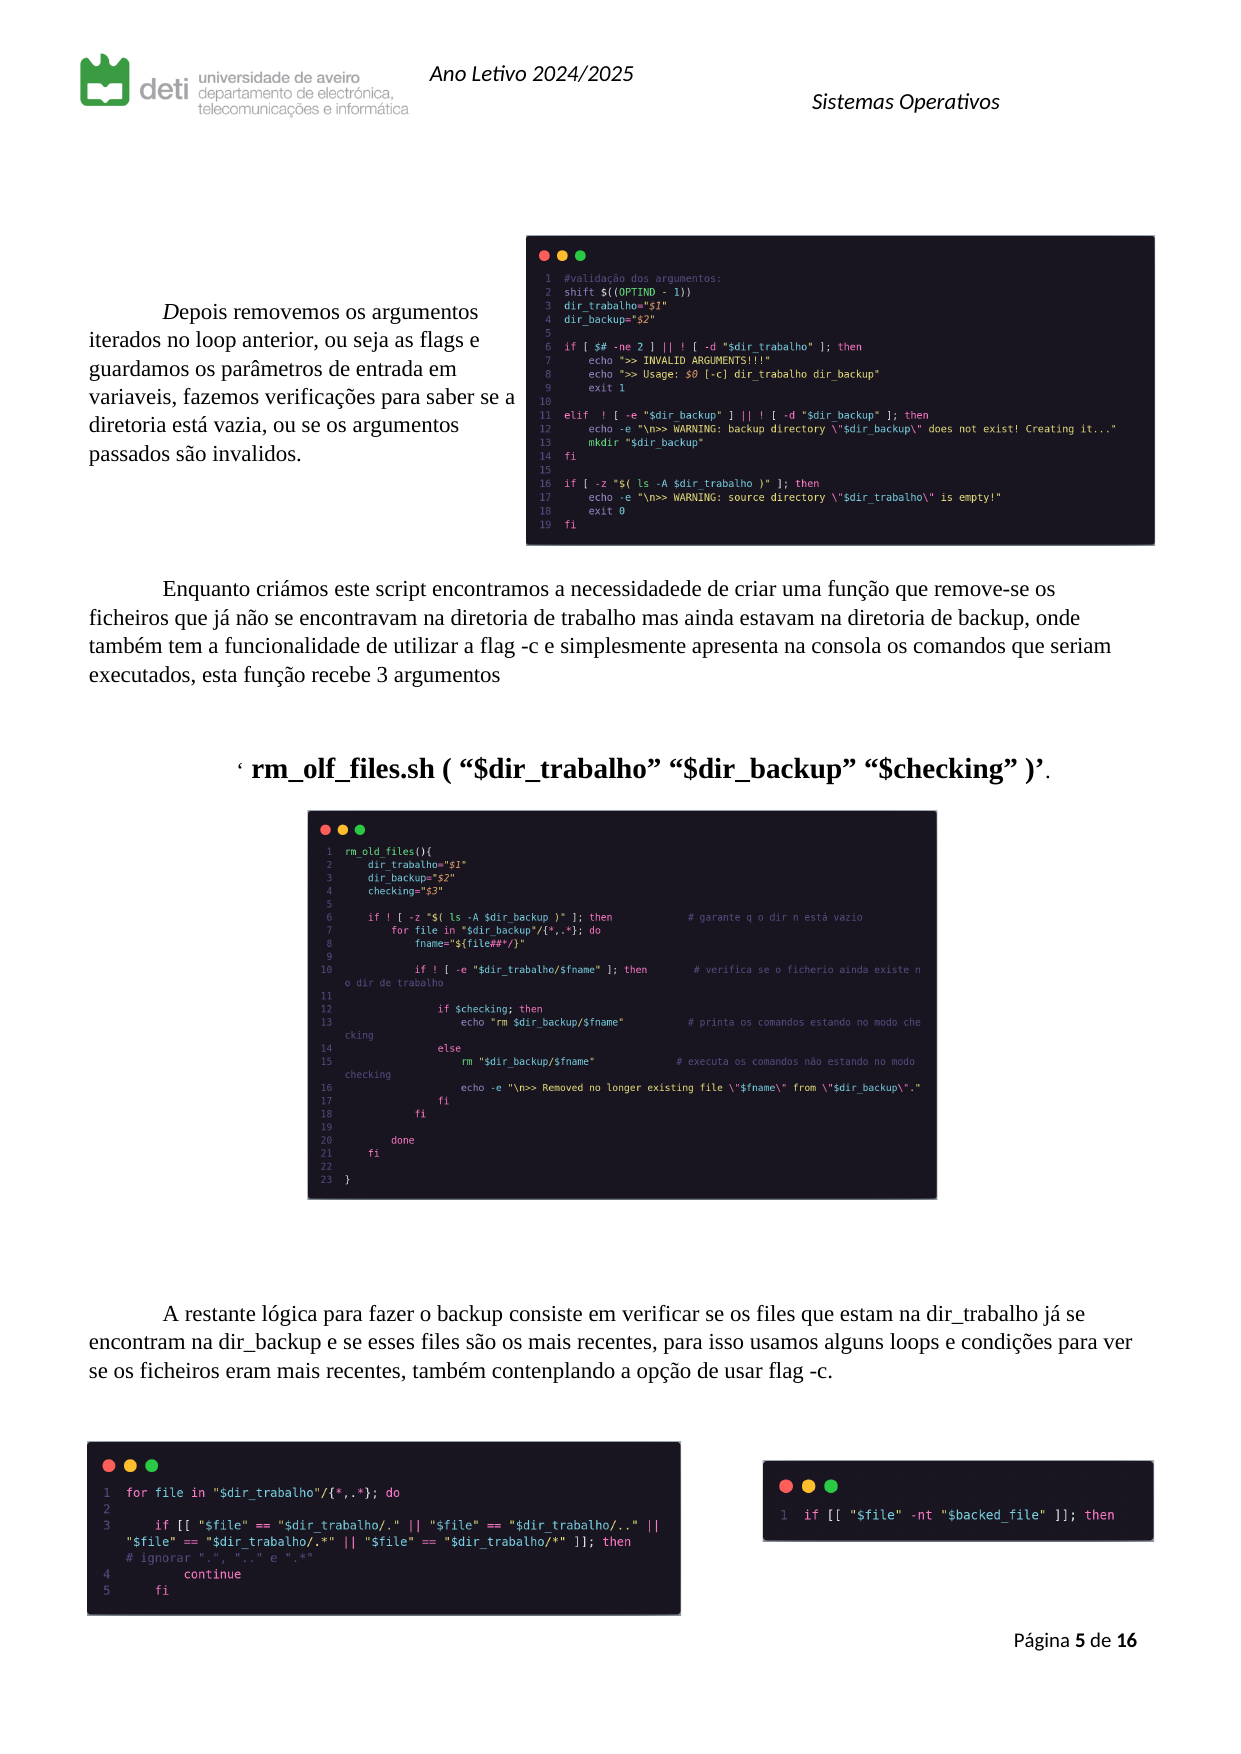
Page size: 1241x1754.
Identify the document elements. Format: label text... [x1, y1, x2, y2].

text Enquanto criámos este script encontramos a necessidadede de criar uma função que remove-se os ficheiros que já não se encontravam na diretoria de trabalho mas ainda estavam na diretoria de backup, onde também tem a funcionalidade de utilizar a flag -c e simplesmente apresenta na consola os comandos que seriam executados, esta função recebe 3 argumentos [89, 575, 1137, 687]
text A restante lógica para fazer o backup consiste em verificar se os files que estam na dir_trabalho já se encontram na dir_backup e se esses files são os mais recentes, para isso usamos alguns loops e condições para ver se os ficheiros eram mais recentes, também contenplando a opção de usar flag -c. [89, 1300, 1137, 1383]
text ‘ rm_olf_files.sh ( “$dir_trabalho” “$dir_backup” “$checking” )’. [89, 751, 1137, 784]
picture [307, 810, 938, 1200]
picture [87, 1441, 682, 1616]
picture [762, 1460, 1155, 1542]
text Depois removemos os argumentos iterados no loop anterior, ou seja as flags e guardamos os parâmetros de entrada em variaveis, fazemos verificações para saber se a diretoria está vazia, ou se os argumentos passados são invalidos. [89, 298, 526, 466]
picture [526, 235, 1155, 546]
picture [78, 48, 410, 118]
